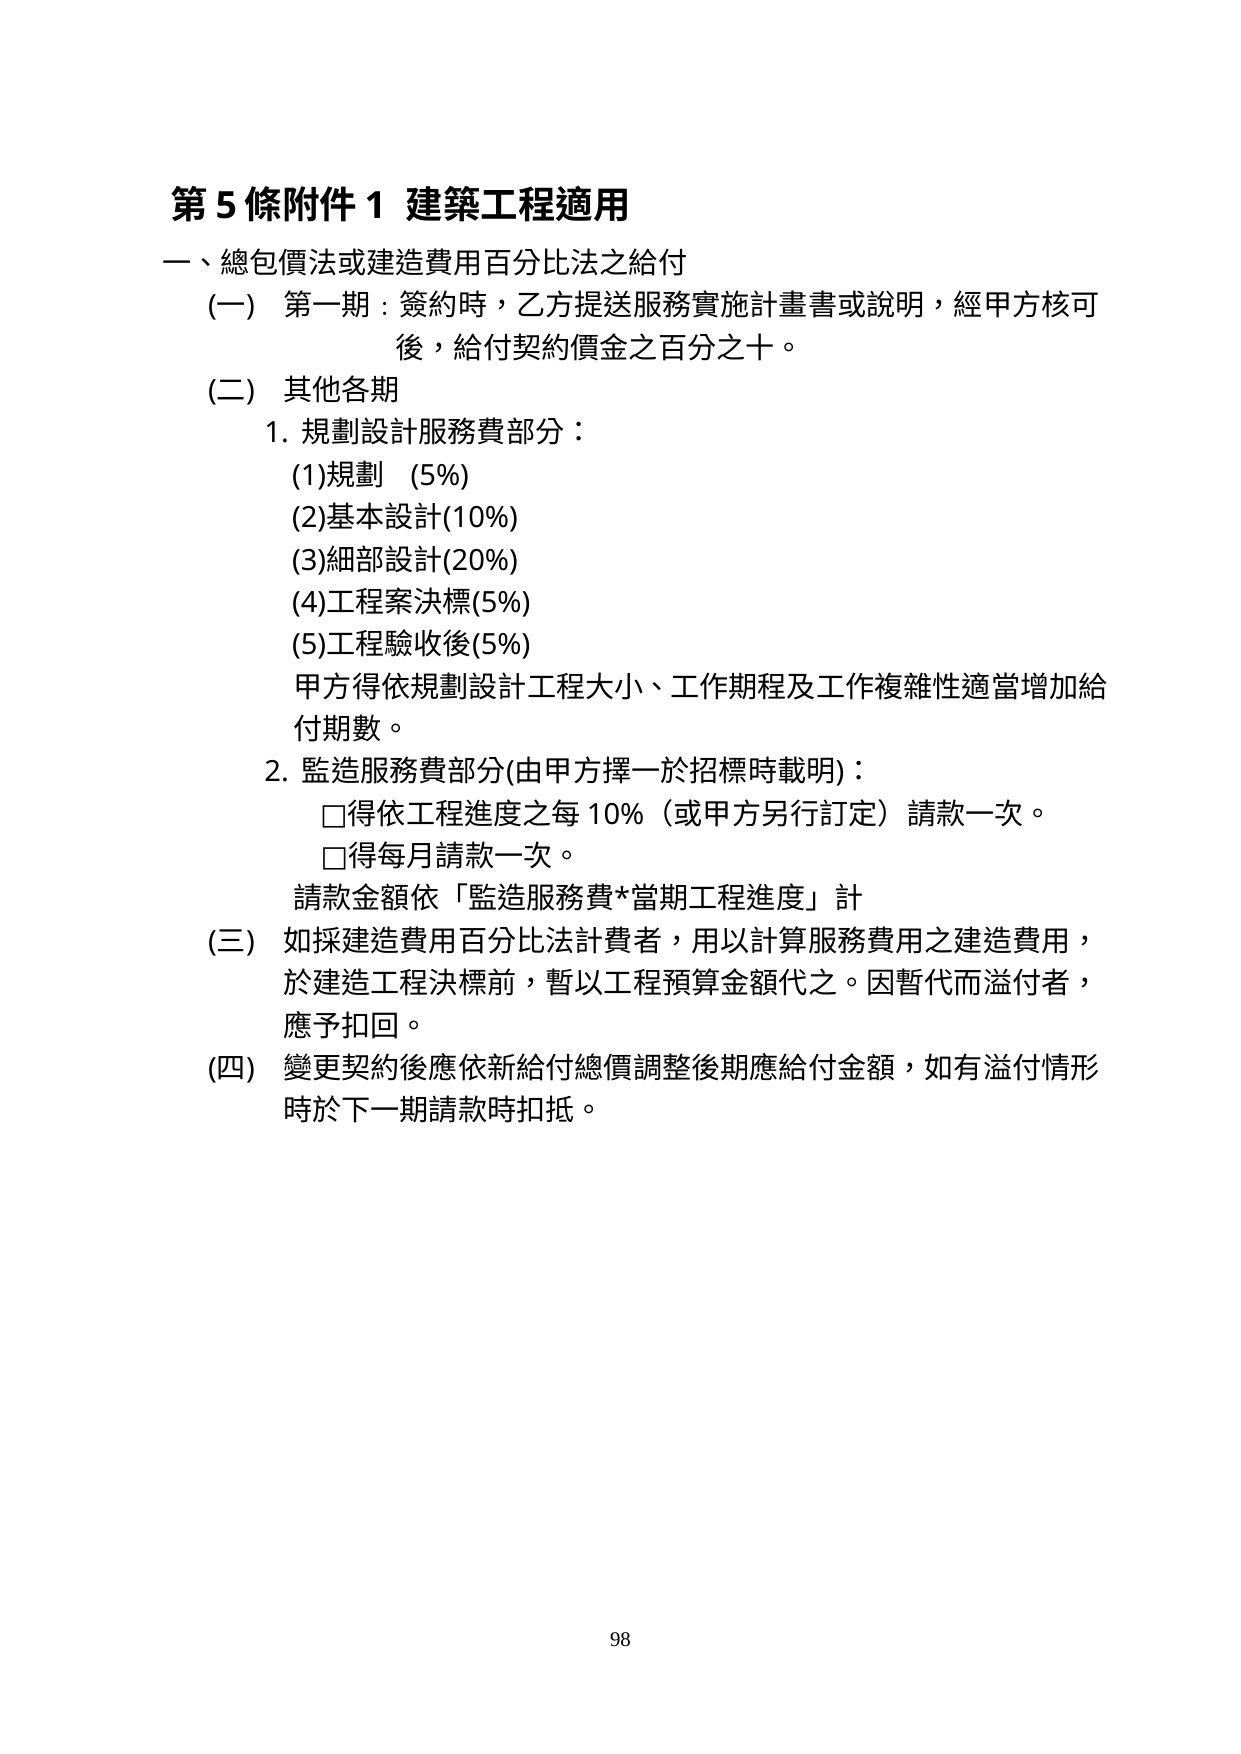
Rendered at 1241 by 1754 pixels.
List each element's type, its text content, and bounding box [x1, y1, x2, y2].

text (5)工程驗收後(5%) [233, 621, 1107, 663]
list 監造服務費部分(由甲方擇一於招標時載明)： [264, 748, 1107, 790]
text (4)工程案決標(5%) [233, 578, 1107, 621]
list 如採建造費用百分比法計費者，用以計算服務費用之建造費用，於建造工程決標前，暫以工程預算金額代之。因暫代而溢付者，應予扣回。 [208, 917, 1107, 1044]
list 其他各期 [208, 366, 1107, 409]
list 變更契約後應依新給付總價調整後期應給付金額，如有溢付情形時於下一期請款時扣抵。 [208, 1044, 1107, 1129]
text □得依工程進度之每10%（或甲方另行訂定）請款一次。 [320, 790, 1107, 833]
text 甲方得依規劃設計工程大小、工作期程及工作複雜性適當增加給付期數。 [293, 663, 1107, 748]
text 第5條附件1 建築工程適用 [133, 164, 1107, 239]
list 規劃設計服務費部分： [264, 409, 1107, 451]
text 請款金額依「監造服務費*當期工程進度」計 [255, 875, 1107, 917]
list 第一期﹕簽約時，乙方提送服務實施計畫書或說明，經甲方核可後，給付契約價金之百分之十。 [208, 282, 1107, 366]
text (3)細部設計(20%) [233, 536, 1107, 578]
text (1)規劃 (5%) [233, 451, 1107, 494]
text □得每月請款一次。 [320, 833, 1107, 875]
text 一、總包價法或建造費用百分比法之給付 [133, 239, 1107, 282]
text (2)基本設計(10%) [233, 494, 1107, 536]
